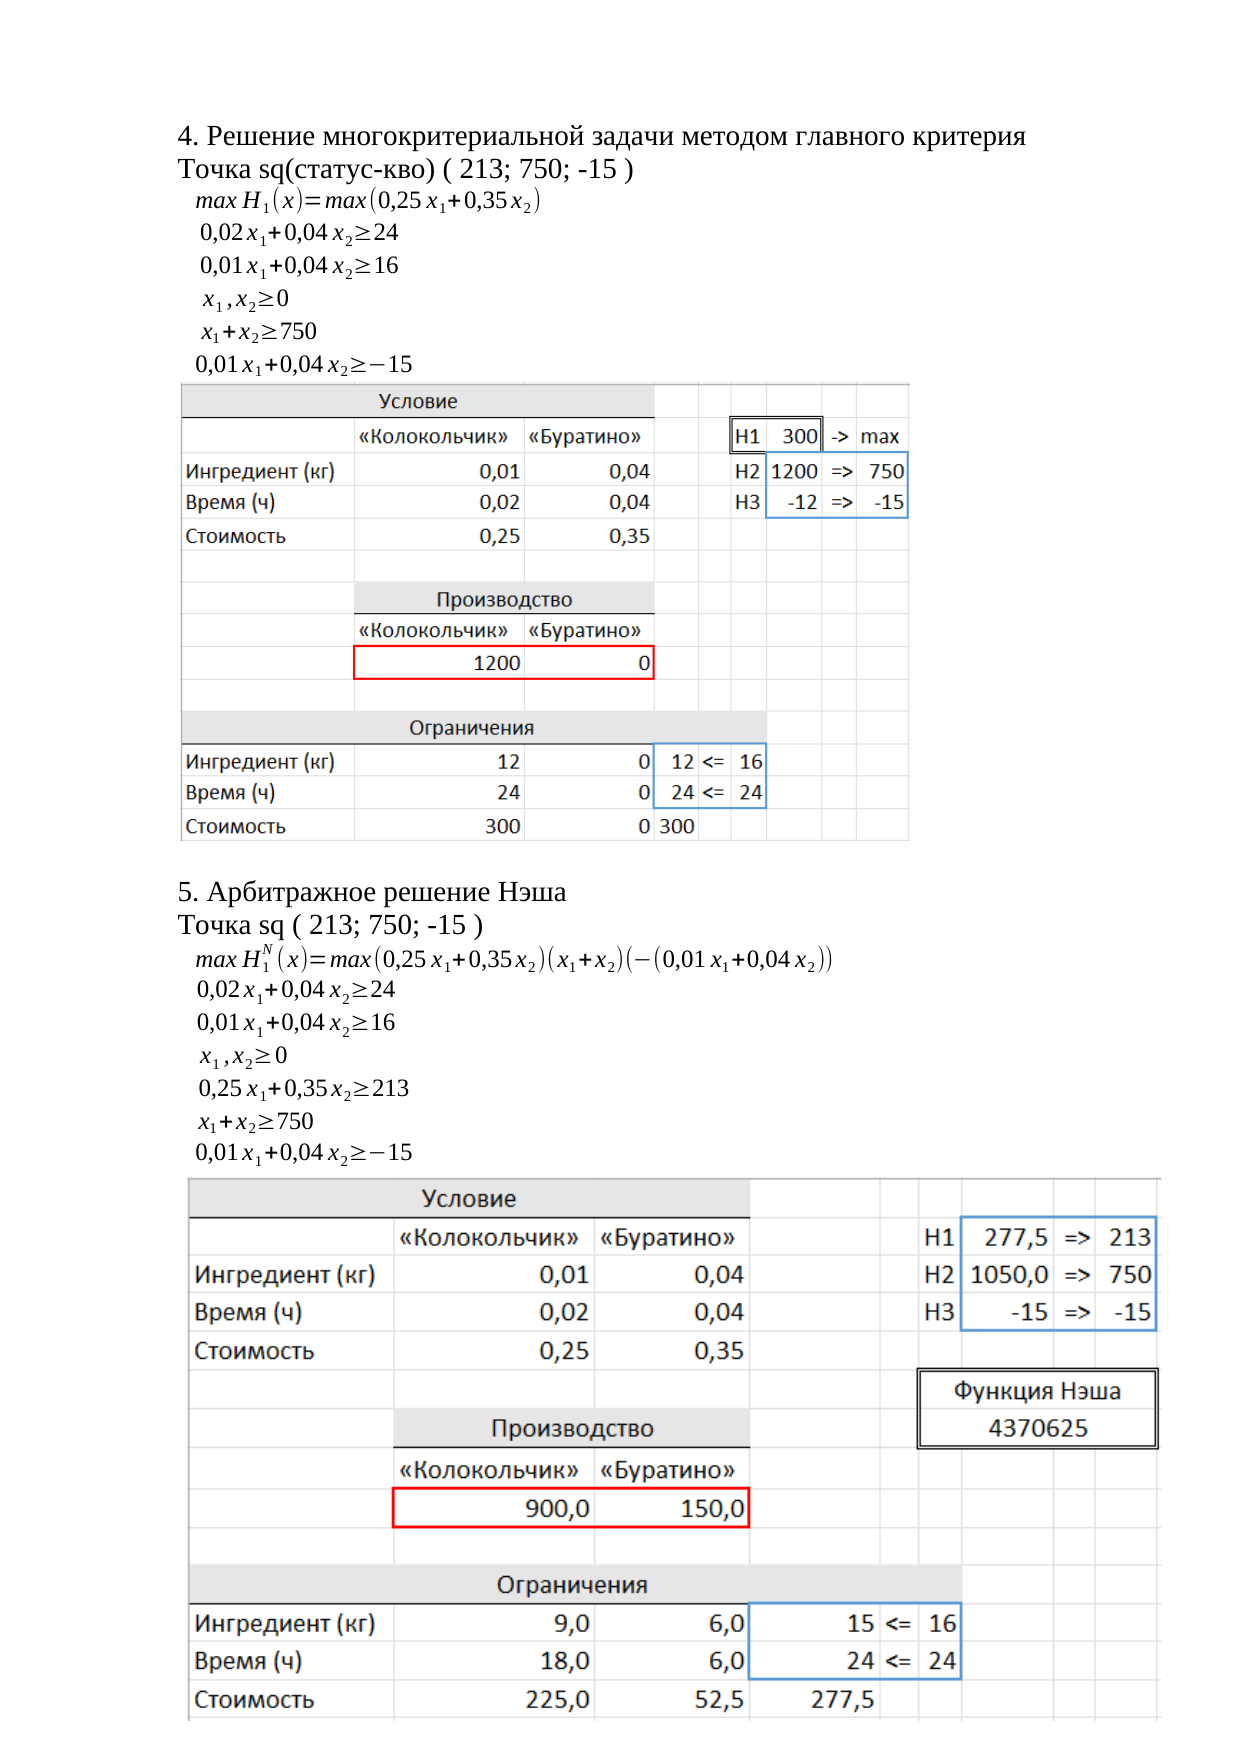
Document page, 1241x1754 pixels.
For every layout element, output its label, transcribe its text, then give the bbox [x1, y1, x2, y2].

picture [187, 1177, 1162, 1721]
text Точка sq ( 213; 750; -15 ) [177, 907, 1152, 941]
text 5. Арбитражное решение Нэша [177, 874, 1152, 907]
text Точка sq(статус-кво) ( 213; 750; -15 ) [177, 152, 1152, 185]
text 4. Решение многокритериальной задачи методом главного критерия [177, 118, 1152, 152]
picture [180, 382, 910, 841]
